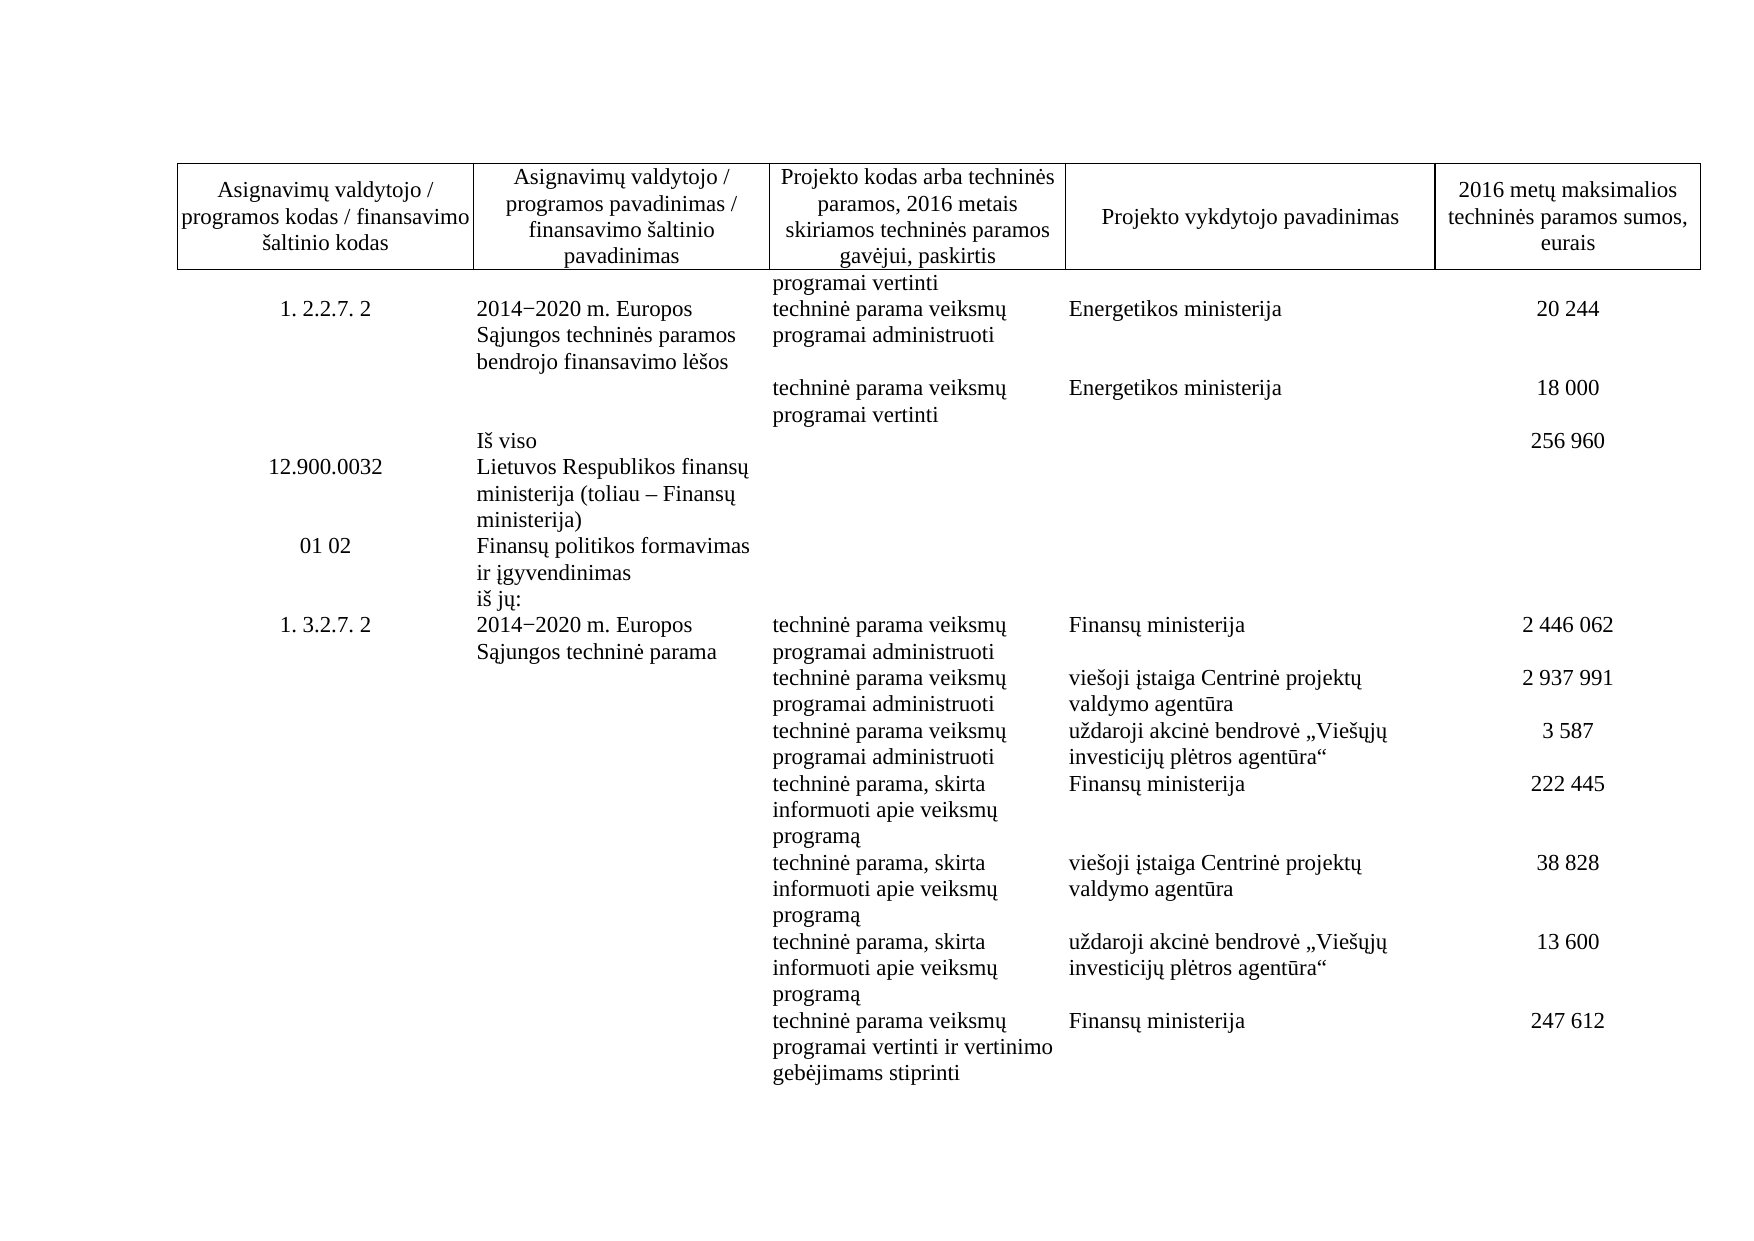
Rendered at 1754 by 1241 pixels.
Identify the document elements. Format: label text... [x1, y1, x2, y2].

table_cell Finansų politikos formavimas ir įgyvendinimas [474, 533, 769, 585]
table_cell [1066, 585, 1435, 611]
table_cell [177, 849, 473, 928]
table_cell [770, 533, 1066, 585]
table_cell [177, 770, 473, 849]
table_cell [1066, 533, 1435, 585]
table_cell [1435, 585, 1701, 611]
table_header Asignavimų valdytojo / programos kodas / finansavimo šaltinio kodas [178, 164, 473, 269]
table_cell Energetikos ministerija [1066, 374, 1435, 427]
table_cell [1066, 270, 1435, 295]
table_cell programai vertinti [770, 270, 1066, 295]
table_cell [474, 270, 769, 295]
table_cell 2 446 062 [1435, 611, 1701, 664]
table_header 2016 metų maksimalios techninės paramos sumos, eurais [1436, 164, 1700, 269]
table_cell [474, 374, 769, 427]
table_cell [1435, 533, 1701, 585]
table_cell [177, 1007, 473, 1086]
table_header Projekto vykdytojo pavadinimas [1066, 164, 1434, 269]
table_cell Finansų ministerija [1066, 770, 1435, 849]
table_cell 2014−2020 m. Europos Sąjungos techninė parama [474, 611, 769, 664]
table_cell [474, 770, 769, 849]
table_cell [474, 1007, 769, 1086]
table_cell techninė parama veiksmų programai administruoti [770, 664, 1066, 717]
table_cell 38 828 [1435, 849, 1701, 928]
table_cell [1435, 453, 1701, 532]
table_cell 1. 2.2.7. 2 [177, 295, 473, 374]
table_cell uždaroji akcinė bendrovė „Viešųjų investicijų plėtros agentūra“ [1066, 717, 1435, 769]
table_header Asignavimų valdytojo / programos pavadinimas / finansavimo šaltinio pavadinimas [474, 164, 769, 269]
table_cell [770, 585, 1066, 611]
table_cell [474, 928, 769, 1007]
table_cell [177, 717, 473, 769]
table_cell [177, 374, 473, 427]
table_cell Lietuvos Respublikos finansų ministerija (toliau – Finansų ministerija) [474, 453, 769, 532]
table_cell uždaroji akcinė bendrovė „Viešųjų investicijų plėtros agentūra“ [1066, 928, 1435, 1007]
table_cell [474, 849, 769, 928]
table_cell [474, 717, 769, 769]
table_cell viešoji įstaiga Centrinė projektų valdymo agentūra [1066, 849, 1435, 928]
table_cell 2 937 991 [1435, 664, 1701, 717]
table_cell viešoji įstaiga Centrinė projektų valdymo agentūra [1066, 664, 1435, 717]
table_cell techninė parama, skirta informuoti apie veiksmų programą [770, 849, 1066, 928]
table_cell iš jų: [474, 585, 769, 611]
table_cell [177, 928, 473, 1007]
table_cell Energetikos ministerija [1066, 295, 1435, 374]
table_cell 247 612 [1435, 1007, 1701, 1086]
table_cell techninė parama, skirta informuoti apie veiksmų programą [770, 928, 1066, 1007]
table_cell Finansų ministerija [1066, 1007, 1435, 1086]
table_cell 3 587 [1435, 717, 1701, 769]
table_cell 222 445 [1435, 770, 1701, 849]
table_cell [177, 270, 473, 295]
table_cell [1435, 270, 1701, 295]
table_cell 256 960 [1435, 427, 1701, 453]
table_header Projekto kodas arba techninės paramos, 2016 metais skiriamos techninės paramos gavėjui, paskirtis [770, 164, 1065, 269]
table_cell [177, 427, 473, 453]
table_cell [1066, 427, 1435, 453]
table_cell [770, 453, 1066, 532]
table_cell 18 000 [1435, 374, 1701, 427]
table_cell 13 600 [1435, 928, 1701, 1007]
table_cell techninė parama veiksmų programai vertinti [770, 374, 1066, 427]
table_cell techninė parama veiksmų programai administruoti [770, 717, 1066, 769]
table_cell techninė parama, skirta informuoti apie veiksmų programą [770, 770, 1066, 849]
table_cell 20 244 [1435, 295, 1701, 374]
table_cell 1. 3.2.7. 2 [177, 611, 473, 664]
table_cell [770, 427, 1066, 453]
table_cell [1066, 453, 1435, 532]
table_cell [177, 664, 473, 717]
table_cell 12.900.0032 [177, 453, 473, 532]
table_cell 01 02 [177, 533, 473, 585]
table_cell [474, 664, 769, 717]
table_cell Finansų ministerija [1066, 611, 1435, 664]
table_cell [177, 585, 473, 611]
table_cell 2014−2020 m. Europos Sąjungos techninės paramos bendrojo finansavimo lėšos [474, 295, 769, 374]
table_cell techninė parama veiksmų programai vertinti ir vertinimo gebėjimams stiprinti [770, 1007, 1066, 1086]
table_cell Iš viso [474, 427, 769, 453]
table_cell techninė parama veiksmų programai administruoti [770, 611, 1066, 664]
table_cell techninė parama veiksmų programai administruoti [770, 295, 1066, 374]
